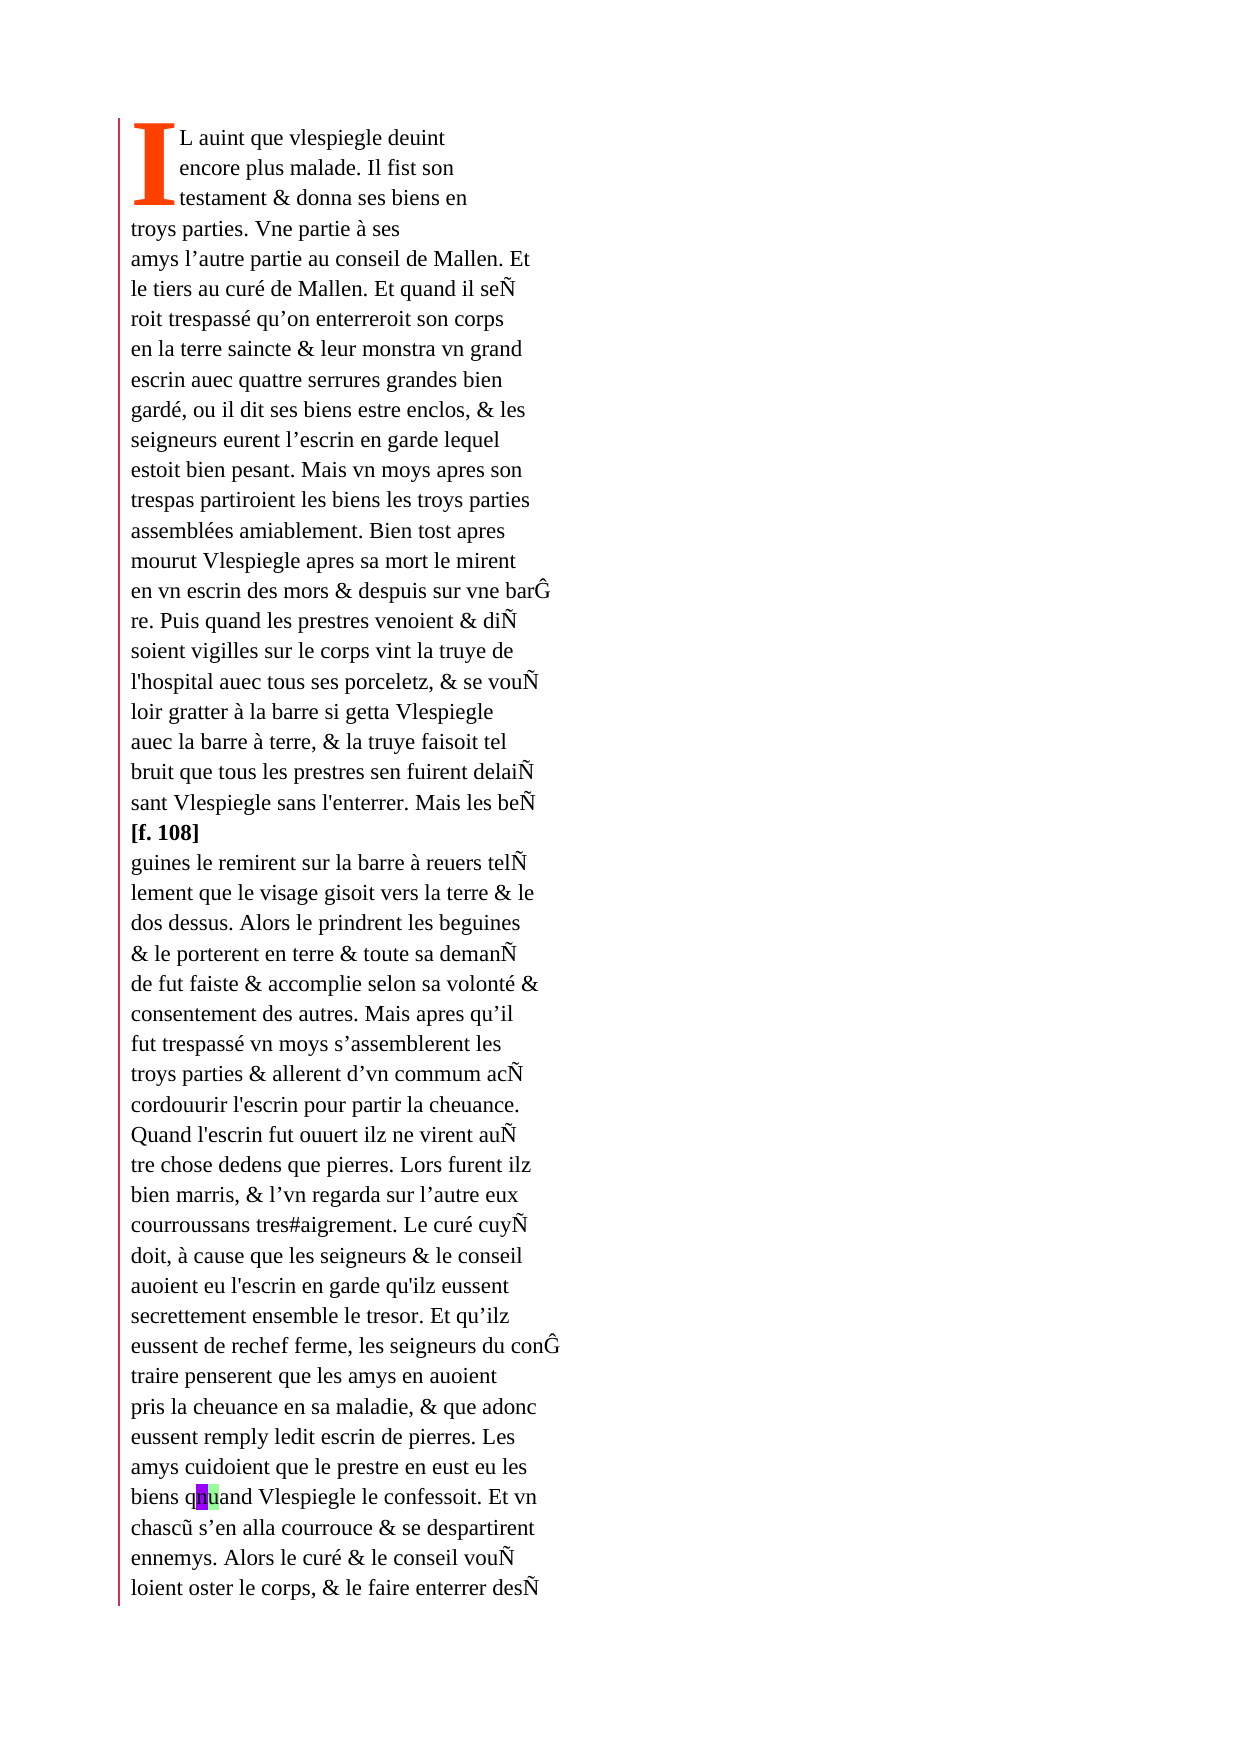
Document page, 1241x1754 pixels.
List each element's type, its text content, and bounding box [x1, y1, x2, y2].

text IL auint que vlespiegle deuint encore plus malade. Il fist son testament & donna ses biens en troys parties. Vne partie à ses amys l’autre partie au conseil de Mallen. Et le tiers au curé de Mallen. Et quand il seÑ roit trespassé qu’on enterreroit son corps en la terre saincte & leur monstra vn grand escrin auec quattre serrures grandes bien gardé, ou il dit ses biens estre enclos, & les seigneurs eurent l’escrin en garde lequel estoit bien pesant. Mais vn moys apres son trespas partiroient les biens les troys parties assemblées amiablement. Bien tost apres mourut Vlespiegle apres sa mort le mirent en vn escrin des mors & despuis sur vne barĜ re. Puis quand les prestres venoient & diÑ soient vigilles sur le corps vint la truye de l'hospital auec tous ses porceletz, & se vouÑ loir gratter à la barre si getta Vlespiegle auec la barre à terre, & la truye faisoit tel bruit que tous les prestres sen fuirent delaiÑ sant Vlespiegle sans l'enterrer. Mais les beÑ [f. 108] guines le remirent sur la barre à reuers telÑ lement que le visage gisoit vers la terre & le dos dessus. Alors le prindrent les beguines & le porterent en terre & toute sa demanÑ de fut faiste & accomplie selon sa volonté & consentement des autres. Mais apres qu’il fut trespassé vn moys s’assemblerent les troys parties & allerent d’vn commum acÑ cordouurir l'escrin pour partir la cheuance. Quand l'escrin fut ouuert ilz ne virent auÑ tre chose dedens que pierres. Lors furent ilz bien marris, & l’vn regarda sur l’autre eux courroussans tres#aigrement. Le curé cuyÑ doit, à cause que les seigneurs & le conseil auoient eu l'escrin en garde qu'ilz eussent secrettement ensemble le tresor. Et qu’ilz eussent de rechef ferme, les seigneurs du conĜ traire penserent que les amys en auoient pris la cheuance en sa maladie, & que adonc eussent remply ledit escrin de pierres. Les amys cuidoient que le prestre en eust eu les biens qnuand Vlespiegle le confessoit. Et vn chascũ s’en alla courrouce & se despartirent ennemys. Alors le curé & le conseil vouÑ loient oster le corps, & le faire enterrer desÑ [120, 118, 1122, 1606]
